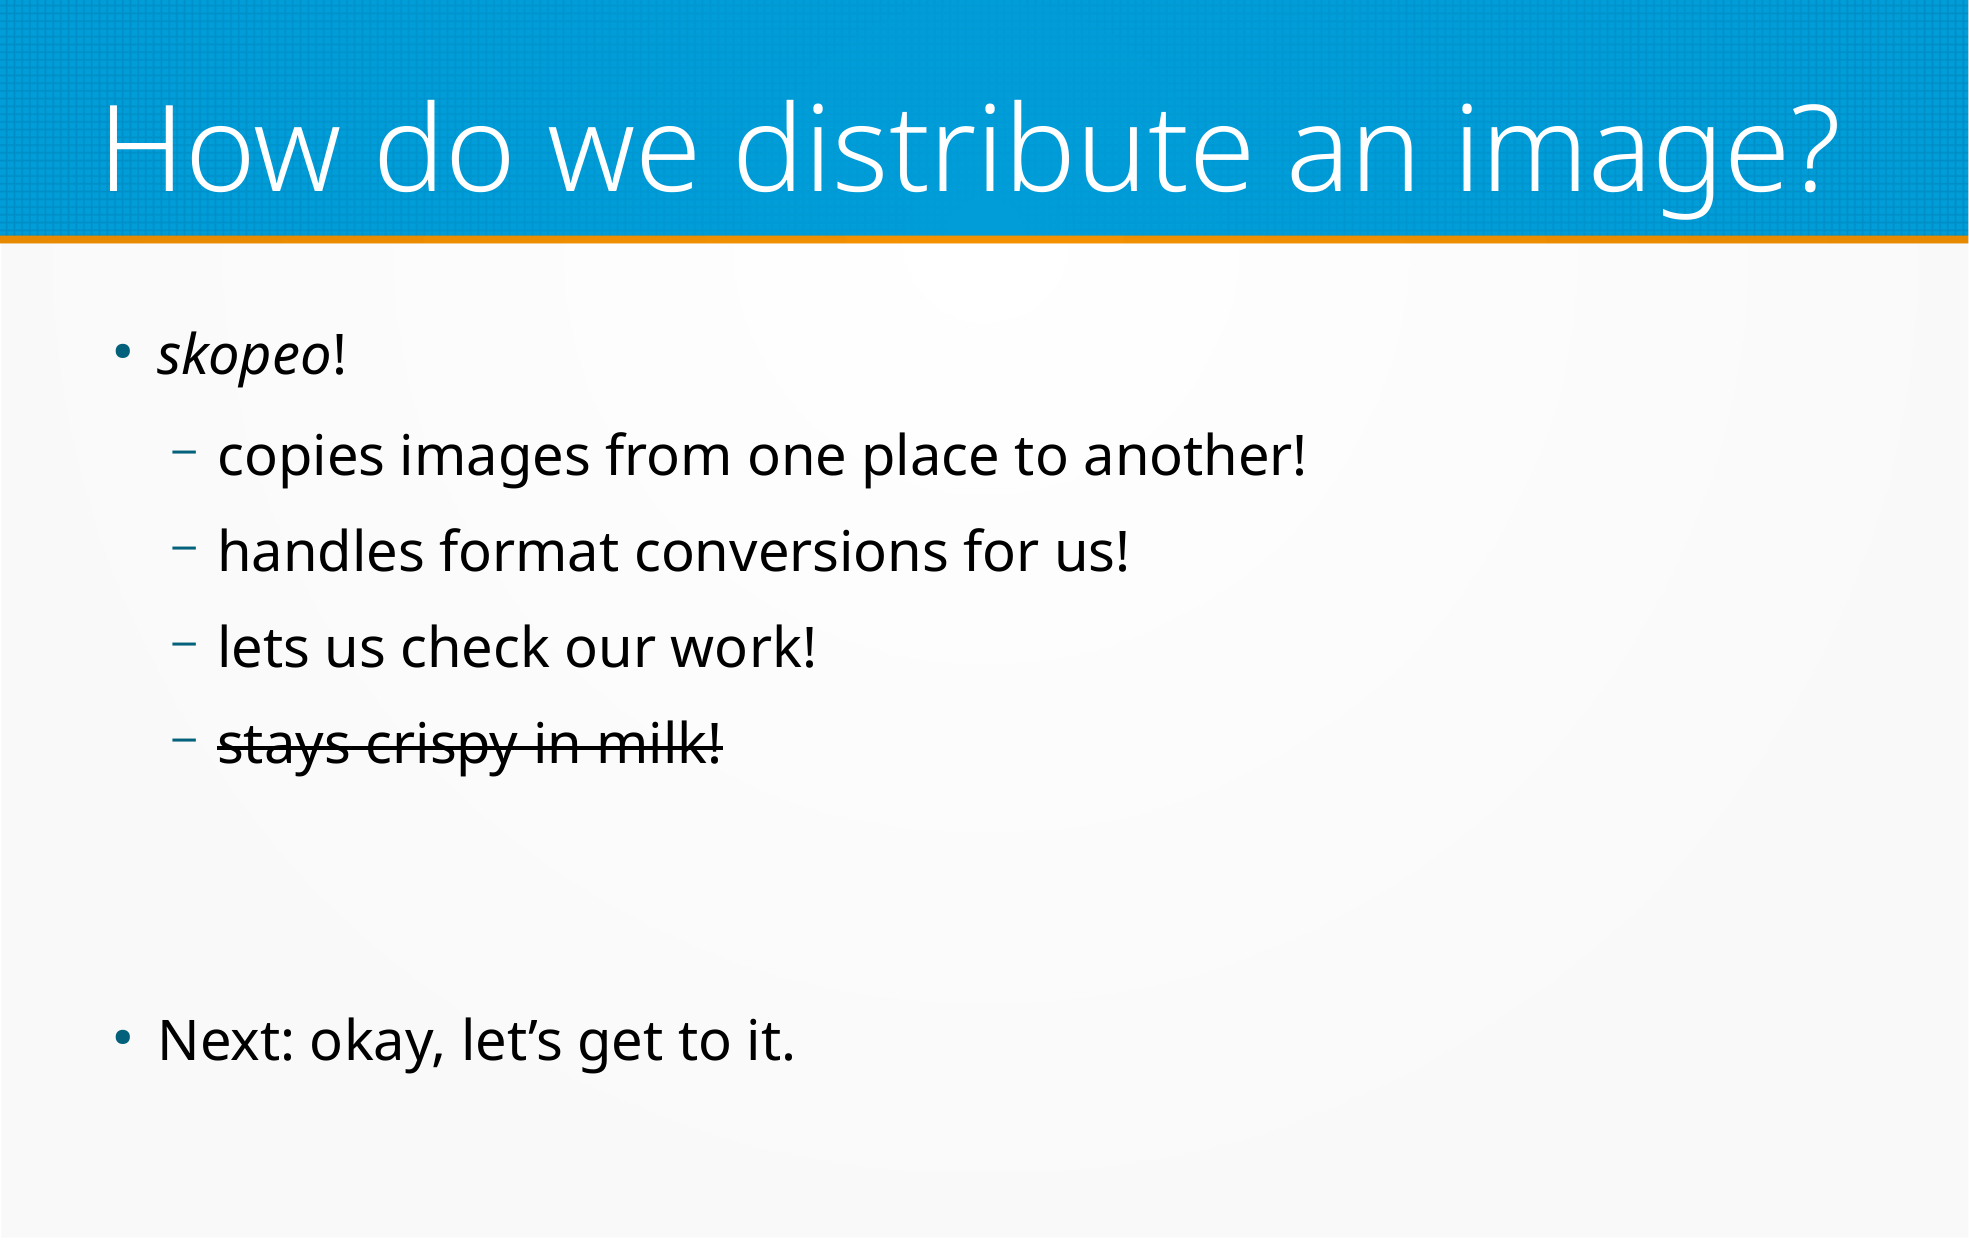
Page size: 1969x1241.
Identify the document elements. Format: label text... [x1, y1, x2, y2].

title How do we distribute an image? [98, 19, 1870, 227]
list skopeo! copies images from one place to another! handles format conversions for us! lets us check our work! stays crispy in milk! Next: okay, let’s get to it. [98, 315, 1861, 1081]
picture [0, 236, 1969, 1241]
